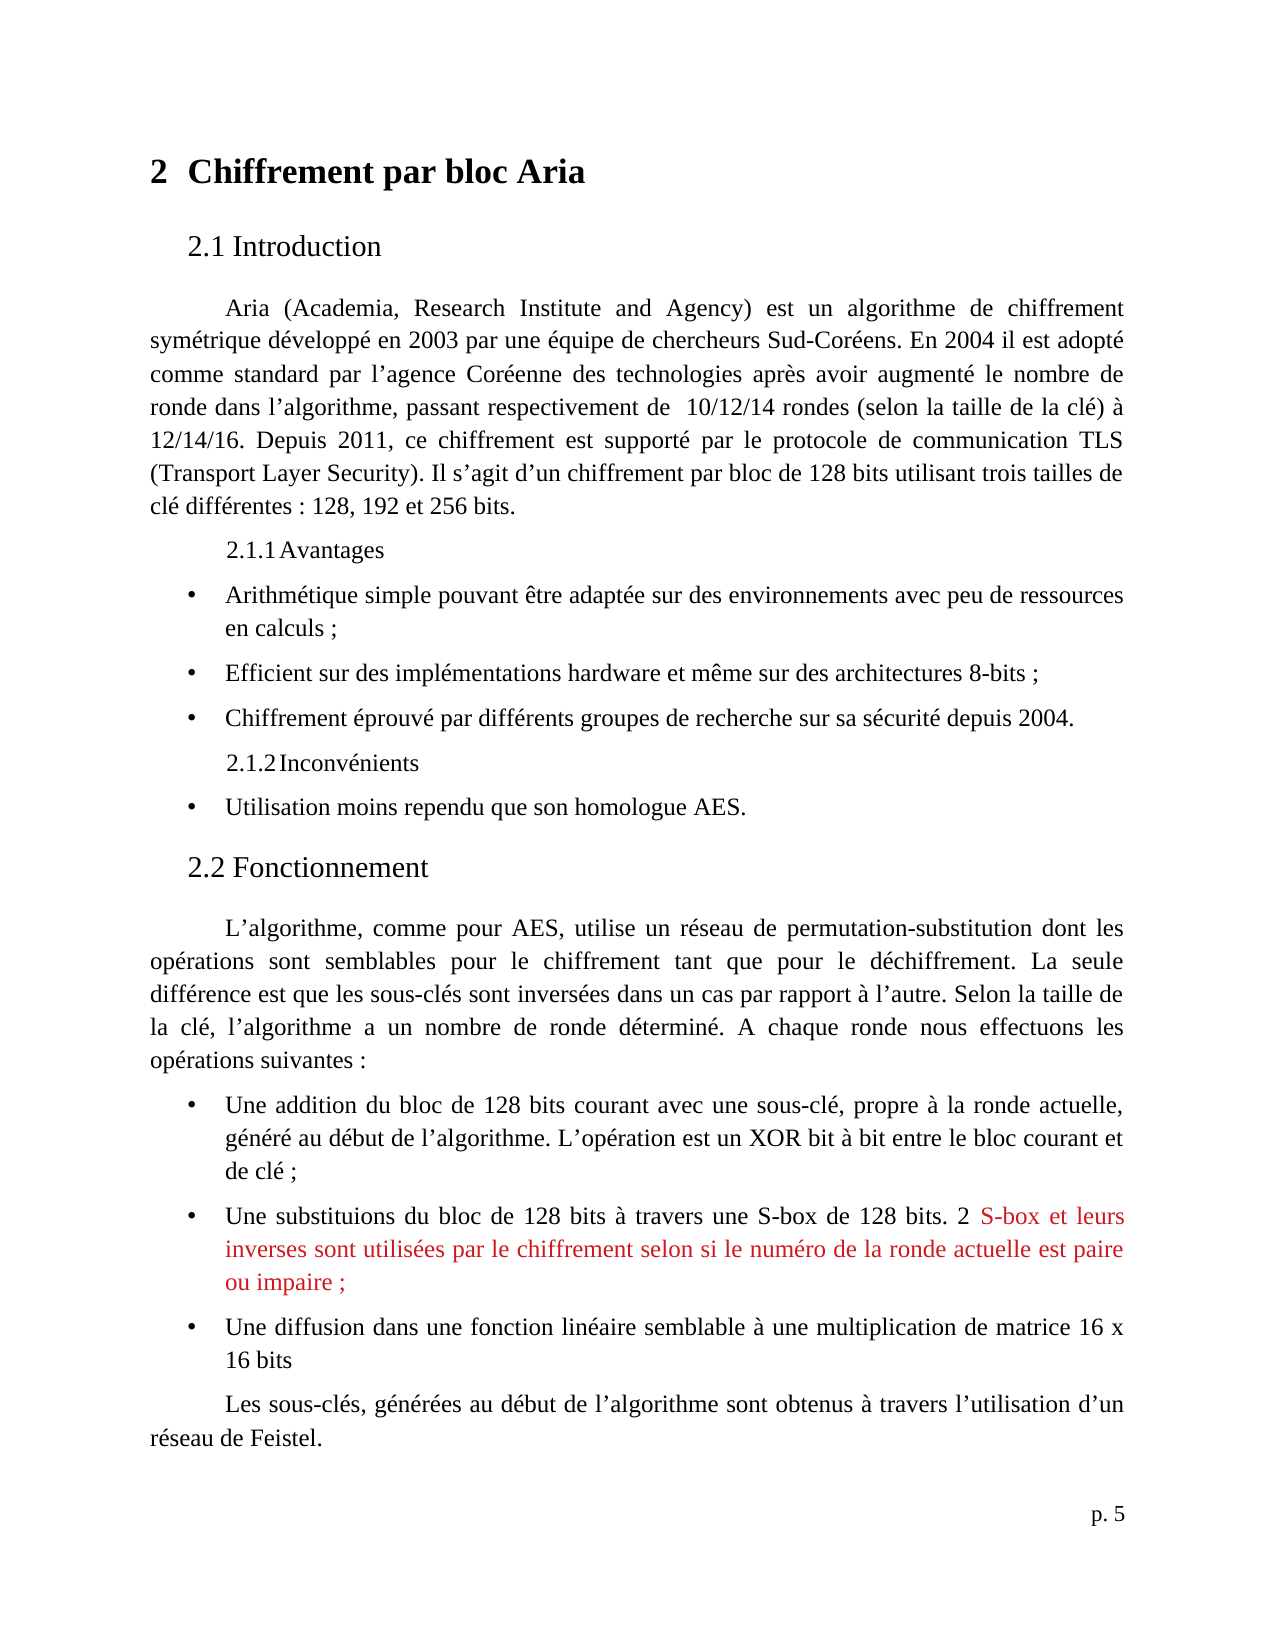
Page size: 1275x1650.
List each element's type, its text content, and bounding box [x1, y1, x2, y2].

subtitle Chiffrement par bloc Aria [150, 150, 1125, 191]
list Efficient sur des implémentations hardware et même sur des architectures 8-bits ; [187, 658, 1125, 687]
text Les sous-clés, générées au début de l’algorithme sont obtenus à travers l’utilisation d’un réseau de Feistel. [150, 1389, 1125, 1451]
list Une diffusion dans une fonction linéaire semblable à une multiplication de matrice 16 x 16 bits [187, 1312, 1125, 1373]
subtitle Inconvénients [150, 748, 1125, 776]
list Chiffrement éprouvé par différents groupes de recherche sur sa sécurité depuis 2004. [187, 703, 1125, 732]
list Une addition du bloc de 128 bits courant avec une sous-clé, propre à la ronde actuelle, généré au début de l’algorithme. L’opération est un XOR bit à bit entre le bloc courant et de clé ; [187, 1090, 1125, 1185]
text L’algorithme, comme pour AES, utilise un réseau de permutation-substitution dont les opérations sont semblables pour le chiffrement tant que pour le déchiffrement. La seule différence est que les sous-clés sont inversées dans un cas par rapport à l’autre. Selon la taille de la clé, l’algorithme a un nombre de ronde déterminé. A chaque ronde nous effectuons les opérations suivantes : [150, 913, 1125, 1074]
subtitle Fonctionnement [187, 849, 1125, 884]
text Aria (Academia, Research Institute and Agency) est un algorithme de chiffrement symétrique développé en 2003 par une équipe de chercheurs Sud-Coréens. En 2004 il est adopté comme standard par l’agence Coréenne des technologies après avoir augmenté le nombre de ronde dans l’algorithme, passant respectivement de 10/12/14 rondes (selon la taille de la clé) à 12/14/16. Depuis 2011, ce chiffrement est supporté par le protocole de communication TLS (Transport Layer Security). Il s’agit d’un chiffrement par bloc de 128 bits utilisant trois tailles de clé différentes : 128, 192 et 256 bits. [150, 293, 1125, 519]
subtitle Avantages [150, 536, 1125, 564]
list Utilisation moins rependu que son homologue AES. [187, 792, 1125, 821]
list Arithmétique simple pouvant être adaptée sur des environnements avec peu de ressources en calculs ; [187, 580, 1125, 642]
list Une substituions du bloc de 128 bits à travers une S-box de 128 bits. 2 S-box et leurs inverses sont utilisées par le chiffrement selon si le numéro de la ronde actuelle est paire ou impaire ; [187, 1201, 1125, 1296]
subtitle Introduction [187, 228, 1125, 263]
